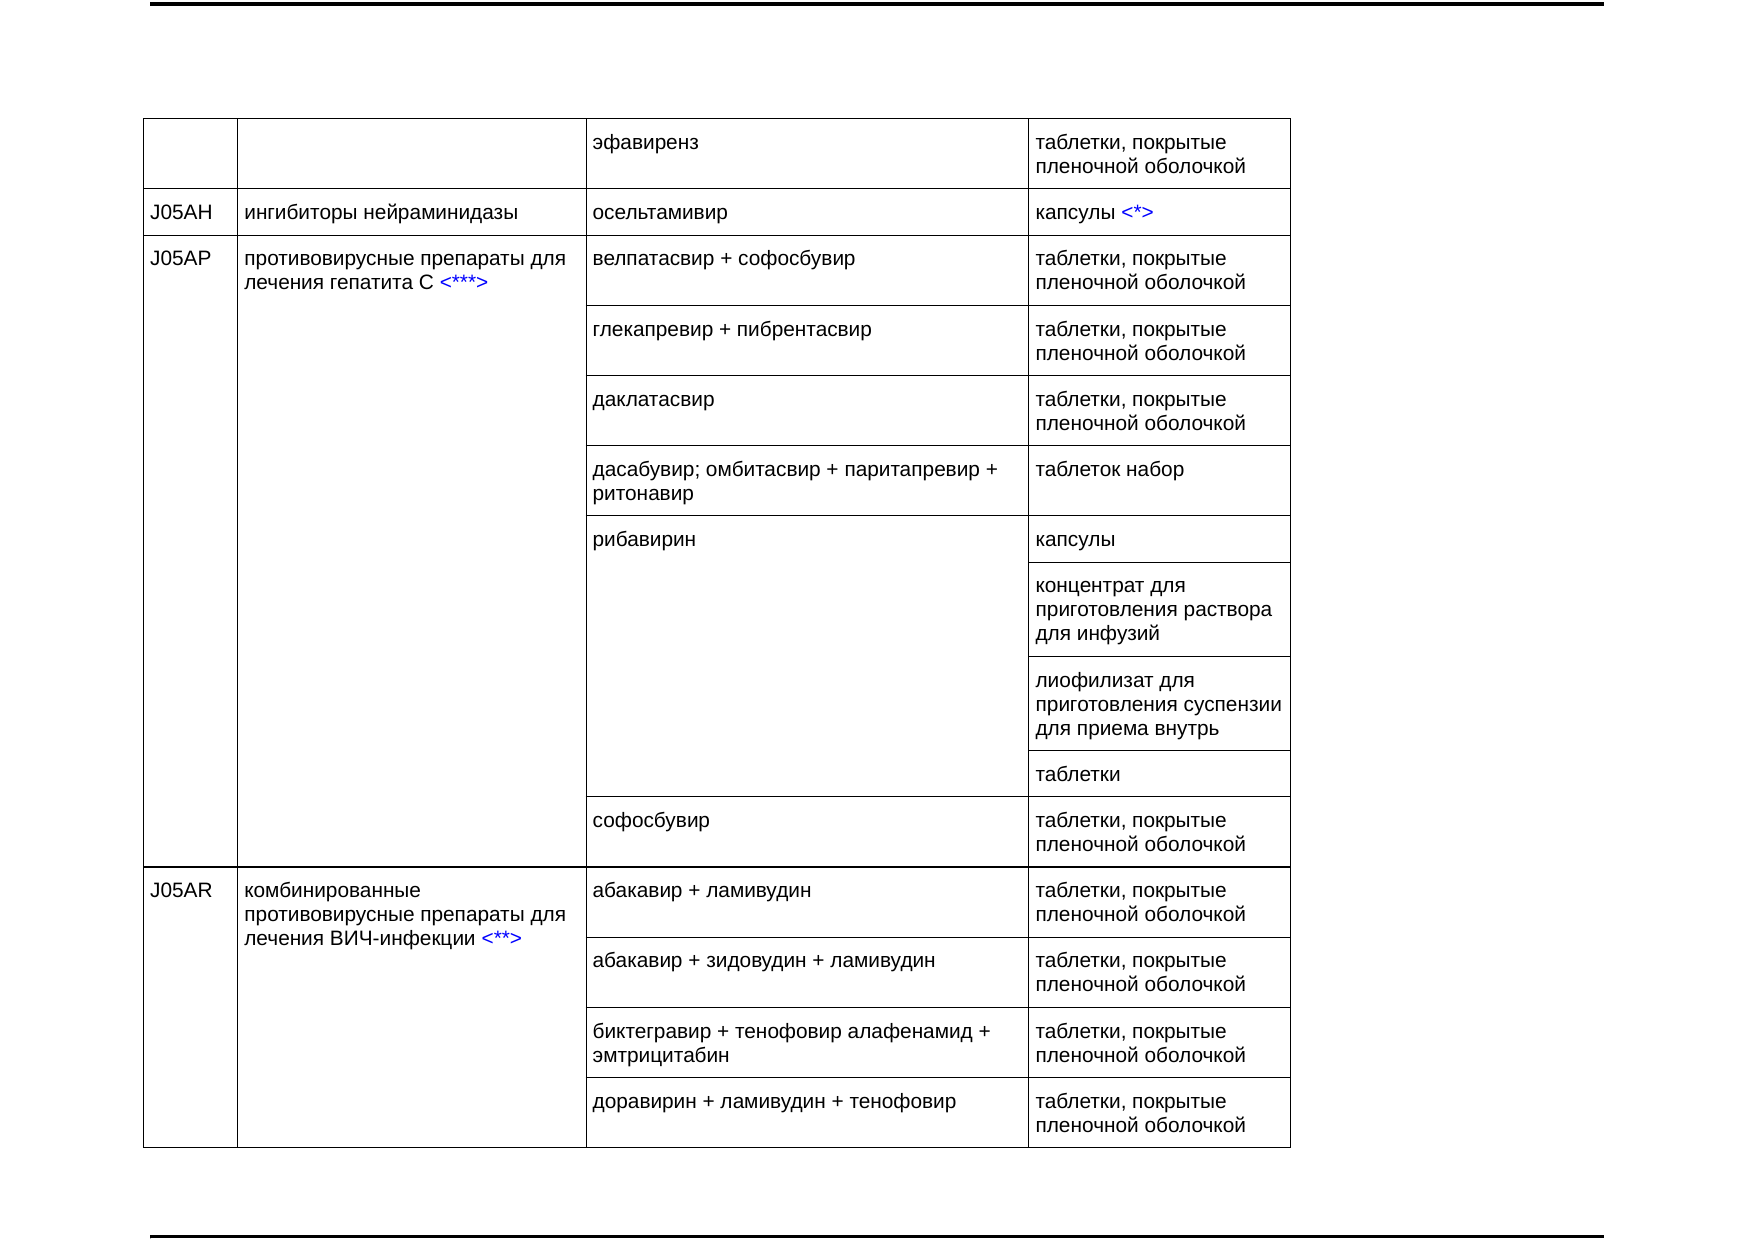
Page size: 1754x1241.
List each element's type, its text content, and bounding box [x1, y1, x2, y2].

table_cell таблетки, покрытые пленочной оболочкой [1029, 236, 1290, 305]
table_cell таблетки, покрытые пленочной оболочкой [1029, 938, 1290, 1007]
table_cell осельтамивир [587, 189, 1028, 234]
table_cell доравирин + ламивудин + тенофовир [587, 1078, 1028, 1147]
table_cell таблеток набор [1029, 446, 1290, 515]
table_cell софосбувир [587, 797, 1028, 866]
table_cell J05AR [144, 868, 237, 1147]
table_cell комбинированные противовирусные препараты для лечения ВИЧ-инфекции <**> [238, 868, 586, 1147]
table_cell абакавир + зидовудин + ламивудин [587, 938, 1028, 1007]
table_cell J05AP [144, 236, 237, 866]
table_cell капсулы [1029, 516, 1290, 562]
table_cell глекапревир + пибрентасвир [587, 306, 1028, 375]
table_cell велпатасвир + софосбувир [587, 236, 1028, 305]
table_cell биктегравир + тенофовир алафенамид + эмтрицитабин [587, 1008, 1028, 1077]
table_cell таблетки, покрытые пленочной оболочкой [1029, 119, 1290, 188]
table_cell концентрат для приготовления раствора для инфузий [1029, 563, 1290, 656]
table_cell капсулы <*> [1029, 189, 1290, 234]
table_cell [144, 119, 237, 188]
table_cell таблетки, покрытые пленочной оболочкой [1029, 797, 1290, 866]
table_cell эфавиренз [587, 119, 1028, 188]
table_cell таблетки, покрытые пленочной оболочкой [1029, 1078, 1290, 1147]
table_cell таблетки, покрытые пленочной оболочкой [1029, 868, 1290, 937]
table_cell таблетки, покрытые пленочной оболочкой [1029, 306, 1290, 375]
table_cell таблетки, покрытые пленочной оболочкой [1029, 376, 1290, 445]
table_cell даклатасвир [587, 376, 1028, 445]
table_cell ингибиторы нейраминидазы [238, 189, 586, 234]
table_cell J05AH [144, 189, 237, 234]
table_cell лиофилизат для приготовления суспензии для приема внутрь [1029, 657, 1290, 750]
table_cell противовирусные препараты для лечения гепатита C <***> [238, 236, 586, 866]
table_cell рибавирин [587, 516, 1028, 796]
table_cell таблетки [1029, 751, 1290, 796]
table_cell абакавир + ламивудин [587, 868, 1028, 937]
table_cell [238, 119, 586, 188]
table_cell дасабувир; омбитасвир + паритапревир + ритонавир [587, 446, 1028, 515]
table_cell таблетки, покрытые пленочной оболочкой [1029, 1008, 1290, 1077]
